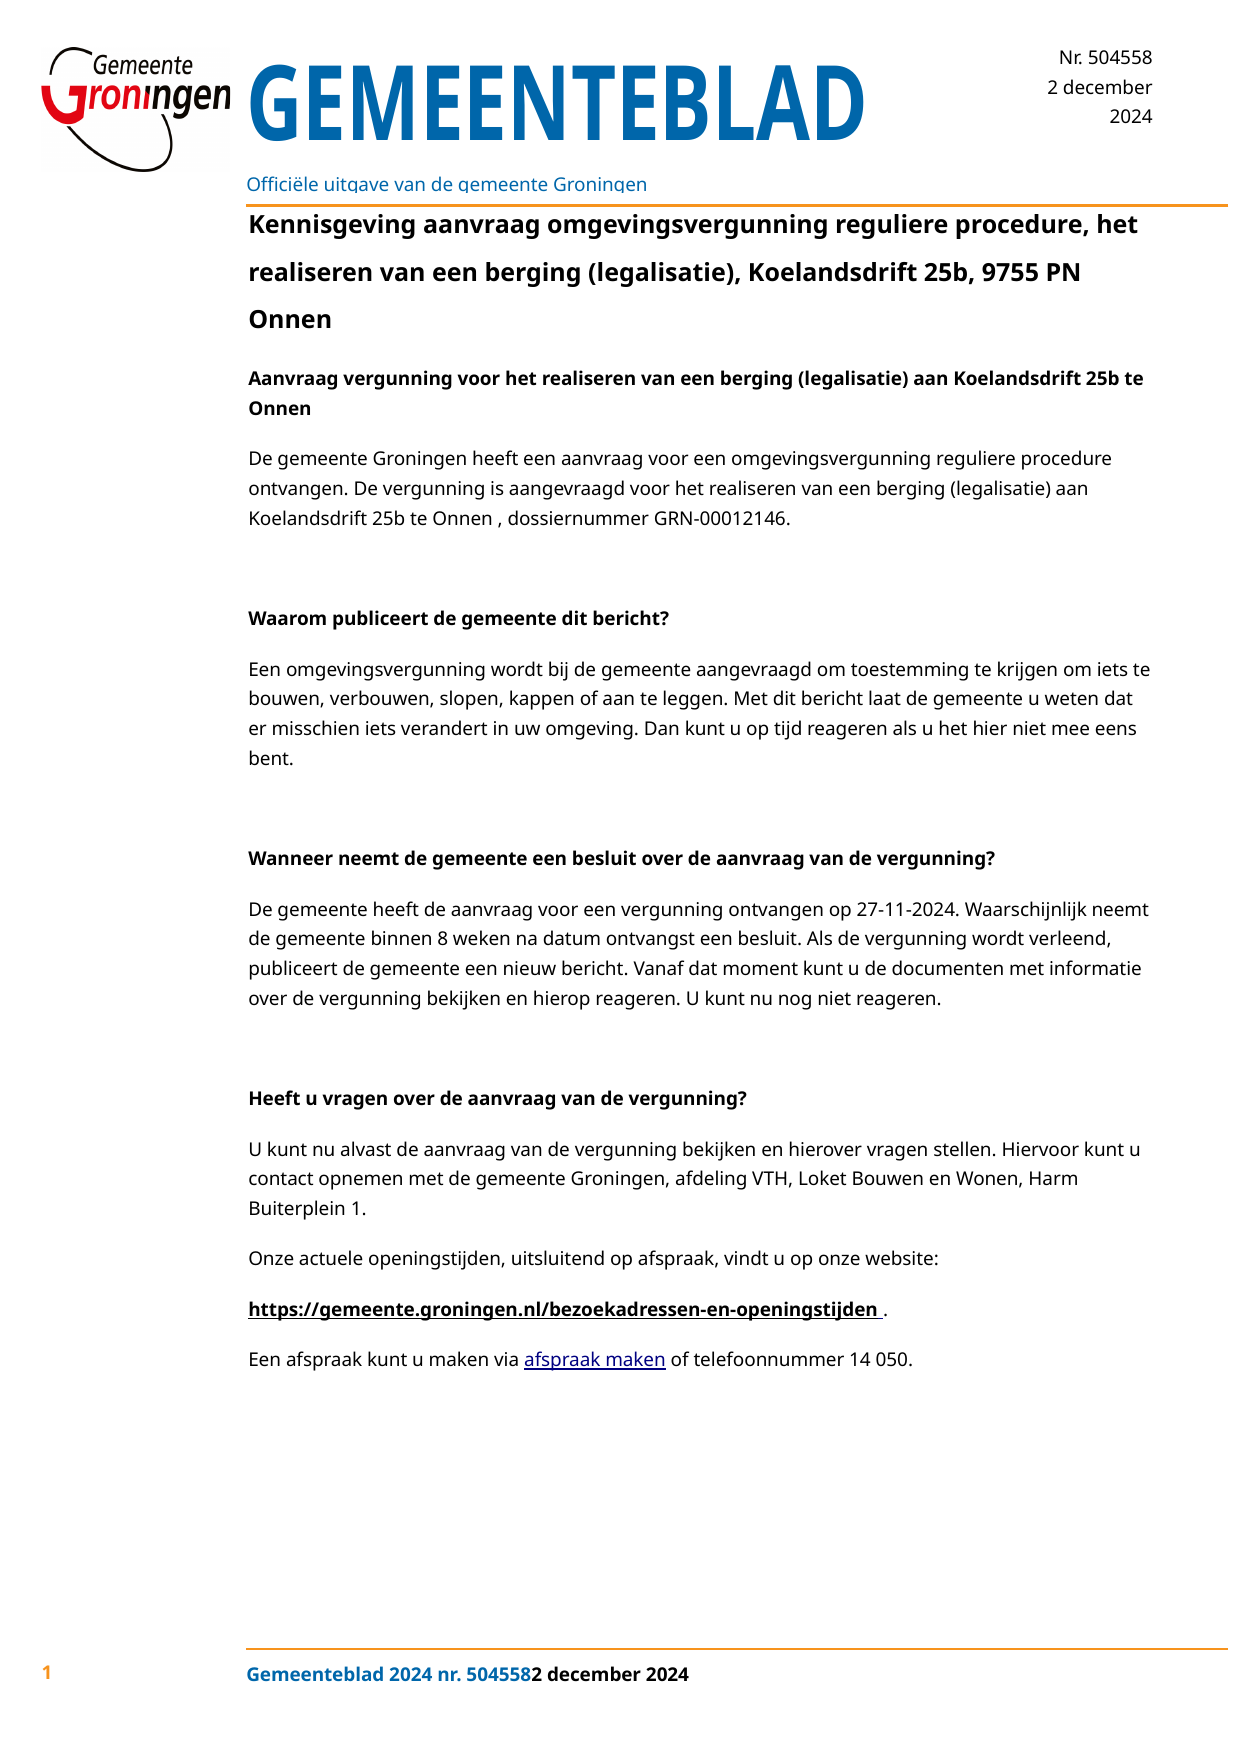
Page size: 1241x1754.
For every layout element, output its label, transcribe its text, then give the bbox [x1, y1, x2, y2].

text U kunt nu alvast de aanvraag van de vergunning bekijken en hierover vragen stellen. Hiervoor kunt u contact opnemen met de gemeente Groningen, afdeling VTH, Loket Bouwen en Wonen, Harm Buiterplein 1. [248, 1136, 1152, 1221]
picture [41, 47, 231, 172]
text Kennisgeving aanvraag omgevingsvergunning reguliere procedure, het realiseren van een berging (legalisatie), Koelandsdrift 25b, 9755 PN Onnen [248, 207, 1152, 336]
text Een omgevingsvergunning wordt bij de gemeente aangevraagd om toestemming te krijgen om iets te bouwen, verbouwen, slopen, kappen of aan te leggen. Met dit bericht laat de gemeente u weten dat er misschien iets verandert in uw omgeving. Dan kunt u op tijd reageren als u het hier niet mee eens bent. [248, 656, 1152, 770]
text De gemeente heeft de aanvraag voor een vergunning ontvangen op 27-11-2024. Waarschijnlijk neemt de gemeente binnen 8 weken na datum ontvangst een besluit. Als de vergunning wordt verleend, publiceert de gemeente een nieuw bericht. Vanaf dat moment kunt u de documenten met informatie over de vergunning bekijken en hierop reageren. U kunt nu nog niet reageren. [248, 896, 1152, 1010]
text https://gemeente.groningen.nl/bezoekadressen-en-openingstijden . [248, 1296, 1152, 1322]
text Wanneer neemt de gemeente een besluit over de aanvraag van de vergunning? [248, 846, 1152, 871]
text Aanvraag vergunning voor het realiseren van een berging (legalisatie) aan Koelandsdrift 25b te Onnen [248, 366, 1152, 421]
text Een afspraak kunt u maken via afspraak maken of telefoonnummer 14 050. [248, 1346, 1152, 1372]
text Heeft u vragen over de aanvraag van de vergunning? [248, 1086, 1152, 1111]
text Onze actuele openingstijden, uitsluitend op afspraak, vindt u op onze website: [248, 1246, 1152, 1271]
text De gemeente Groningen heeft een aanvraag voor een omgevingsvergunning reguliere procedure ontvangen. De vergunning is aangevraagd voor het realiseren van een berging (legalisatie) aan Koelandsdrift 25b te Onnen , dossiernummer GRN-00012146. [248, 446, 1152, 530]
text Waarom publiceert de gemeente dit bericht? [248, 606, 1152, 631]
